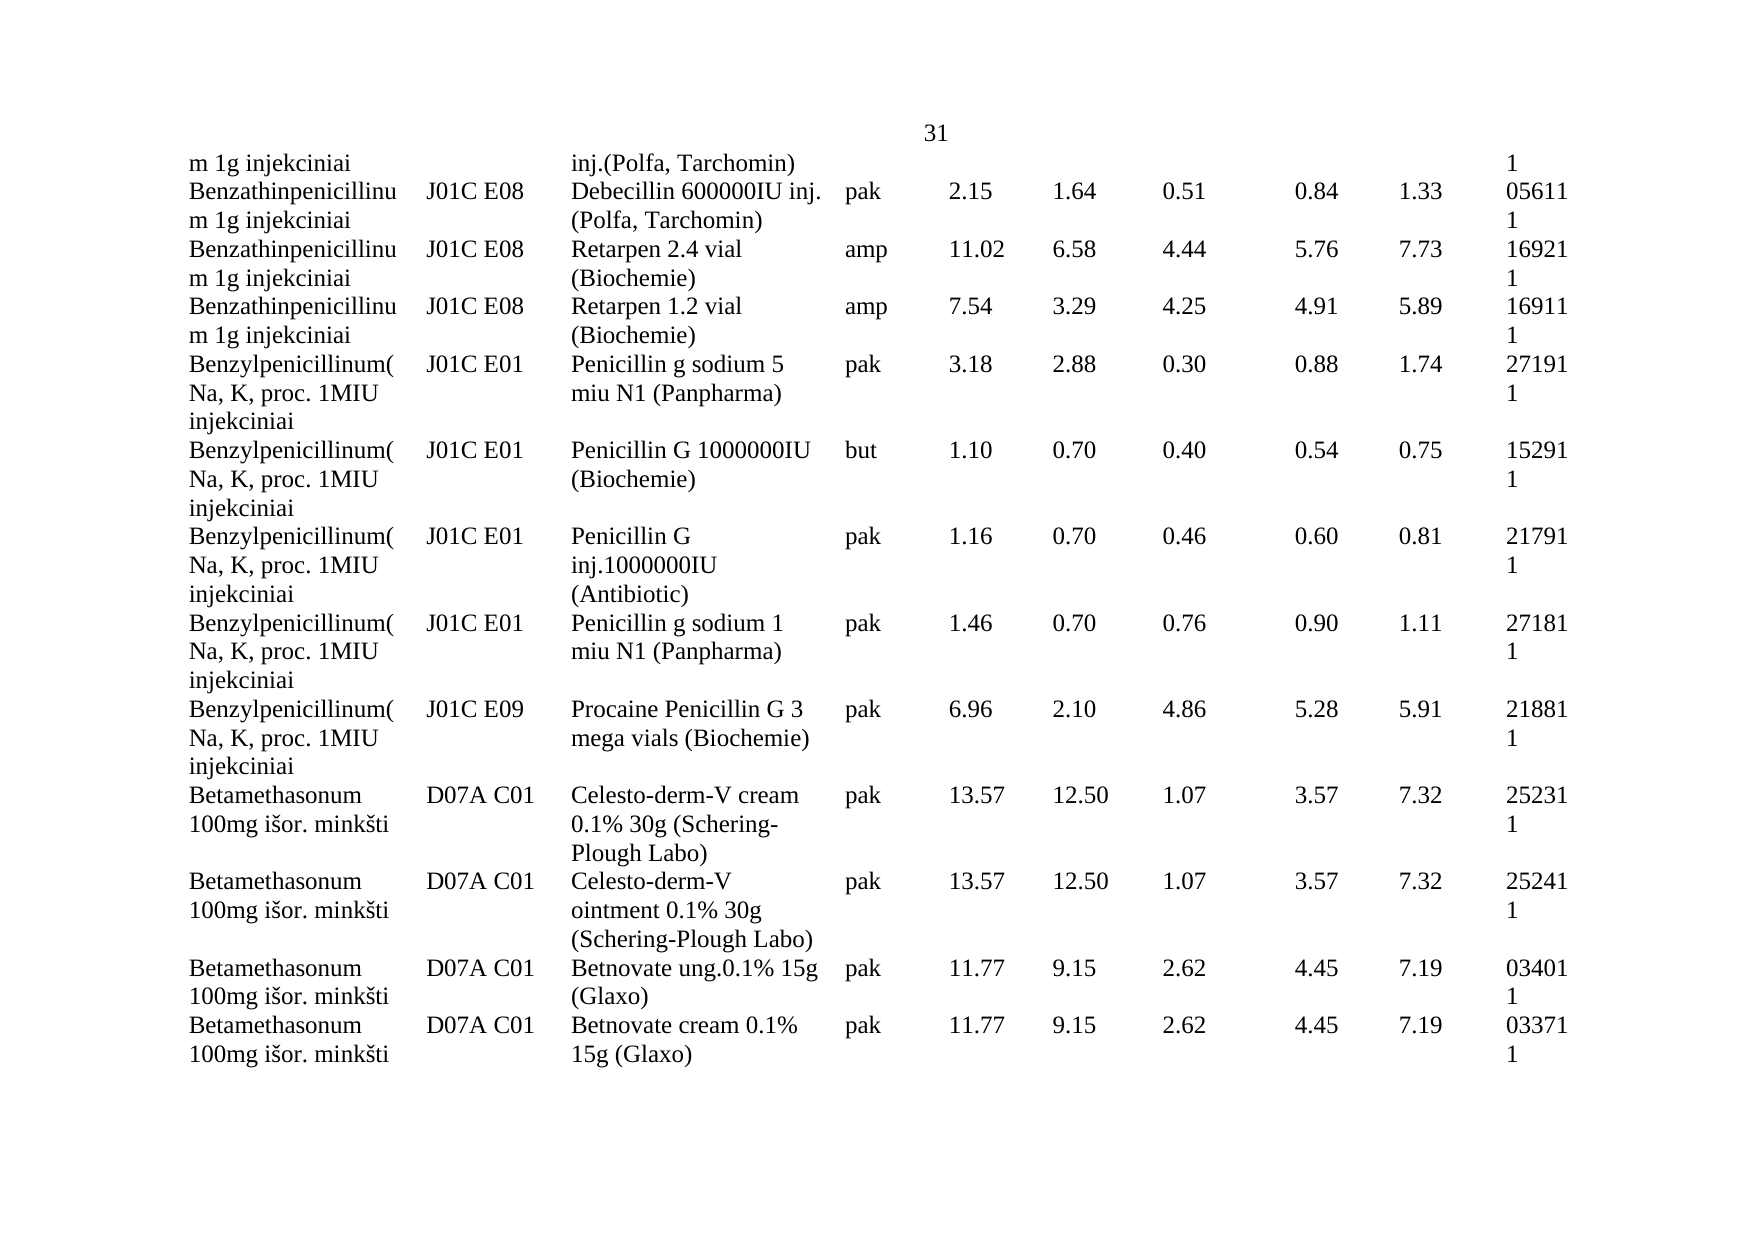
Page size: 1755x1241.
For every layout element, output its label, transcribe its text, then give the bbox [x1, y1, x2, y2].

table_cell Betamethasonum 100mg išor. minkšti [177, 866, 415, 953]
table_cell 0.84 [1283, 176, 1387, 234]
table_cell J01C E01 [415, 608, 559, 694]
table_cell Benzylpenicillinum(Na, K, proc. 1MIU injekciniai [177, 349, 415, 435]
table_cell 6.96 [938, 694, 1041, 780]
table_cell Celesto-derm-V ointment 0.1% 30g (Schering-Plough Labo) [560, 866, 833, 953]
table_cell [938, 148, 1041, 176]
table_cell Penicillin G inj.1000000IU (Antibiotic) [560, 521, 833, 608]
table_cell [1041, 148, 1151, 176]
table_cell amp [834, 234, 937, 291]
table_cell 11.77 [938, 1010, 1041, 1068]
table_cell 4.25 [1151, 291, 1283, 349]
table_cell 1.10 [938, 435, 1041, 521]
table_cell 0.30 [1151, 349, 1283, 435]
table_cell 2.15 [938, 176, 1041, 234]
table_cell 9.15 [1041, 953, 1151, 1010]
table_cell 1.74 [1388, 349, 1494, 435]
table_cell [1589, 291, 1595, 349]
table_cell Retarpen 2.4 vial (Biochemie) [560, 234, 833, 291]
table_cell 1 [1495, 148, 1589, 176]
table_cell 0.46 [1151, 521, 1283, 608]
table_cell 0.76 [1151, 608, 1283, 694]
table_cell 7.73 [1388, 234, 1494, 291]
table_cell Benzathinpenicillinum 1g injekciniai [177, 291, 415, 349]
table_cell [1589, 780, 1595, 866]
table_cell Betamethasonum 100mg išor. minkšti [177, 780, 415, 866]
table_cell 056111 [1495, 176, 1589, 234]
table_cell 13.57 [938, 780, 1041, 866]
table_cell 3.18 [938, 349, 1041, 435]
table_cell 7.32 [1388, 866, 1494, 953]
table_cell 152911 [1495, 435, 1589, 521]
table_cell pak [834, 176, 937, 234]
table_cell 169211 [1495, 234, 1589, 291]
table_cell [1589, 234, 1595, 291]
table_cell pak [834, 521, 937, 608]
table_cell D07A C01 [415, 866, 559, 953]
table_cell 0.70 [1041, 608, 1151, 694]
table_cell J01C E08 [415, 176, 559, 234]
table_cell 271811 [1495, 608, 1589, 694]
table_cell 9.15 [1041, 1010, 1151, 1068]
table_cell [1589, 953, 1595, 1010]
table_cell 0.54 [1283, 435, 1387, 521]
table_cell pak [834, 608, 937, 694]
table_cell pak [834, 694, 937, 780]
table_cell Betamethasonum 100mg išor. minkšti [177, 1010, 415, 1068]
table_cell m 1g injekciniai [177, 148, 415, 176]
table_cell 4.91 [1283, 291, 1387, 349]
table_cell J01C E09 [415, 694, 559, 780]
table_cell pak [834, 1010, 937, 1068]
table_cell [1151, 148, 1283, 176]
table_cell [1589, 148, 1595, 176]
table_cell 12.50 [1041, 866, 1151, 953]
table_cell [1589, 1010, 1595, 1068]
table_cell 5.76 [1283, 234, 1387, 291]
table_cell inj.(Polfa, Tarchomin) [560, 148, 833, 176]
table_cell 5.89 [1388, 291, 1494, 349]
table_cell 1.07 [1151, 780, 1283, 866]
table_cell [1589, 694, 1595, 780]
table_cell D07A C01 [415, 780, 559, 866]
table_cell 0.90 [1283, 608, 1387, 694]
table_cell pak [834, 349, 937, 435]
table_cell 11.02 [938, 234, 1041, 291]
table_cell 4.86 [1151, 694, 1283, 780]
table_cell Procaine Penicillin G 3 mega vials (Biochemie) [560, 694, 833, 780]
table_cell 5.28 [1283, 694, 1387, 780]
table_cell 0.70 [1041, 521, 1151, 608]
table_cell Retarpen 1.2 vial (Biochemie) [560, 291, 833, 349]
table_cell Debecillin 600000IU inj.(Polfa, Tarchomin) [560, 176, 833, 234]
table_cell Betamethasonum 100mg išor. minkšti [177, 953, 415, 1010]
table_cell 2.88 [1041, 349, 1151, 435]
table_cell Benzylpenicillinum(Na, K, proc. 1MIU injekciniai [177, 435, 415, 521]
table_cell 6.58 [1041, 234, 1151, 291]
table_cell 1.16 [938, 521, 1041, 608]
table_cell [415, 148, 559, 176]
table_cell Betnovate cream 0.1% 15g (Glaxo) [560, 1010, 833, 1068]
table_cell [834, 148, 937, 176]
table_cell 0.40 [1151, 435, 1283, 521]
table_cell Benzathinpenicillinum 1g injekciniai [177, 234, 415, 291]
table_cell [1283, 148, 1387, 176]
table_cell 271911 [1495, 349, 1589, 435]
table_cell 1.07 [1151, 866, 1283, 953]
table_cell Penicillin g sodium 5 miu N1 (Panpharma) [560, 349, 833, 435]
table_cell 2.10 [1041, 694, 1151, 780]
table_cell Celesto-derm-V cream 0.1% 30g (Schering-Plough Labo) [560, 780, 833, 866]
table_cell [1589, 608, 1595, 694]
table_cell D07A C01 [415, 1010, 559, 1068]
table_cell 0.70 [1041, 435, 1151, 521]
table_cell 3.29 [1041, 291, 1151, 349]
table_cell 3.57 [1283, 780, 1387, 866]
table_cell 12.50 [1041, 780, 1151, 866]
table_cell 7.19 [1388, 953, 1494, 1010]
table_cell 13.57 [938, 866, 1041, 953]
table_cell 2.62 [1151, 953, 1283, 1010]
table_cell 7.19 [1388, 1010, 1494, 1068]
table_cell 5.91 [1388, 694, 1494, 780]
table_cell 0.81 [1388, 521, 1494, 608]
table_cell 1.33 [1388, 176, 1494, 234]
table_cell 0.60 [1283, 521, 1387, 608]
table_cell but [834, 435, 937, 521]
table_cell Penicillin g sodium 1 miu N1 (Panpharma) [560, 608, 833, 694]
table_cell J01C E01 [415, 435, 559, 521]
table_cell [1589, 521, 1595, 608]
table_cell Benzylpenicillinum(Na, K, proc. 1MIU injekciniai [177, 608, 415, 694]
table_cell [1388, 148, 1494, 176]
table_cell 0.51 [1151, 176, 1283, 234]
table_cell J01C E01 [415, 349, 559, 435]
table_cell 4.44 [1151, 234, 1283, 291]
table_cell 169111 [1495, 291, 1589, 349]
table_cell [1589, 349, 1595, 435]
table_cell [1589, 866, 1595, 953]
table_cell D07A C01 [415, 953, 559, 1010]
table_cell 1.11 [1388, 608, 1494, 694]
table_cell 2.62 [1151, 1010, 1283, 1068]
table_cell J01C E08 [415, 234, 559, 291]
table_cell Penicillin G 1000000IU (Biochemie) [560, 435, 833, 521]
table_cell amp [834, 291, 937, 349]
table_cell 4.45 [1283, 1010, 1387, 1068]
table_cell 034011 [1495, 953, 1589, 1010]
table_cell [1589, 176, 1595, 234]
table_cell 217911 [1495, 521, 1589, 608]
table_cell 252311 [1495, 780, 1589, 866]
table_cell [1589, 435, 1595, 521]
table_cell 4.45 [1283, 953, 1387, 1010]
table_cell pak [834, 953, 937, 1010]
table_cell 1.64 [1041, 176, 1151, 234]
table_cell 3.57 [1283, 866, 1387, 953]
table_cell Benzathinpenicillinum 1g injekciniai [177, 176, 415, 234]
table_cell pak [834, 866, 937, 953]
table_cell 218811 [1495, 694, 1589, 780]
table_cell 252411 [1495, 866, 1589, 953]
table_cell pak [834, 780, 937, 866]
table_cell Benzylpenicillinum(Na, K, proc. 1MIU injekciniai [177, 694, 415, 780]
table_cell Benzylpenicillinum(Na, K, proc. 1MIU injekciniai [177, 521, 415, 608]
table_cell 7.54 [938, 291, 1041, 349]
table_cell 0.75 [1388, 435, 1494, 521]
table_cell J01C E01 [415, 521, 559, 608]
table_cell 1.46 [938, 608, 1041, 694]
table_cell 0.88 [1283, 349, 1387, 435]
table_cell 11.77 [938, 953, 1041, 1010]
table_cell Betnovate ung.0.1% 15g (Glaxo) [560, 953, 833, 1010]
table_cell J01C E08 [415, 291, 559, 349]
table_cell 033711 [1495, 1010, 1589, 1068]
table_cell 7.32 [1388, 780, 1494, 866]
